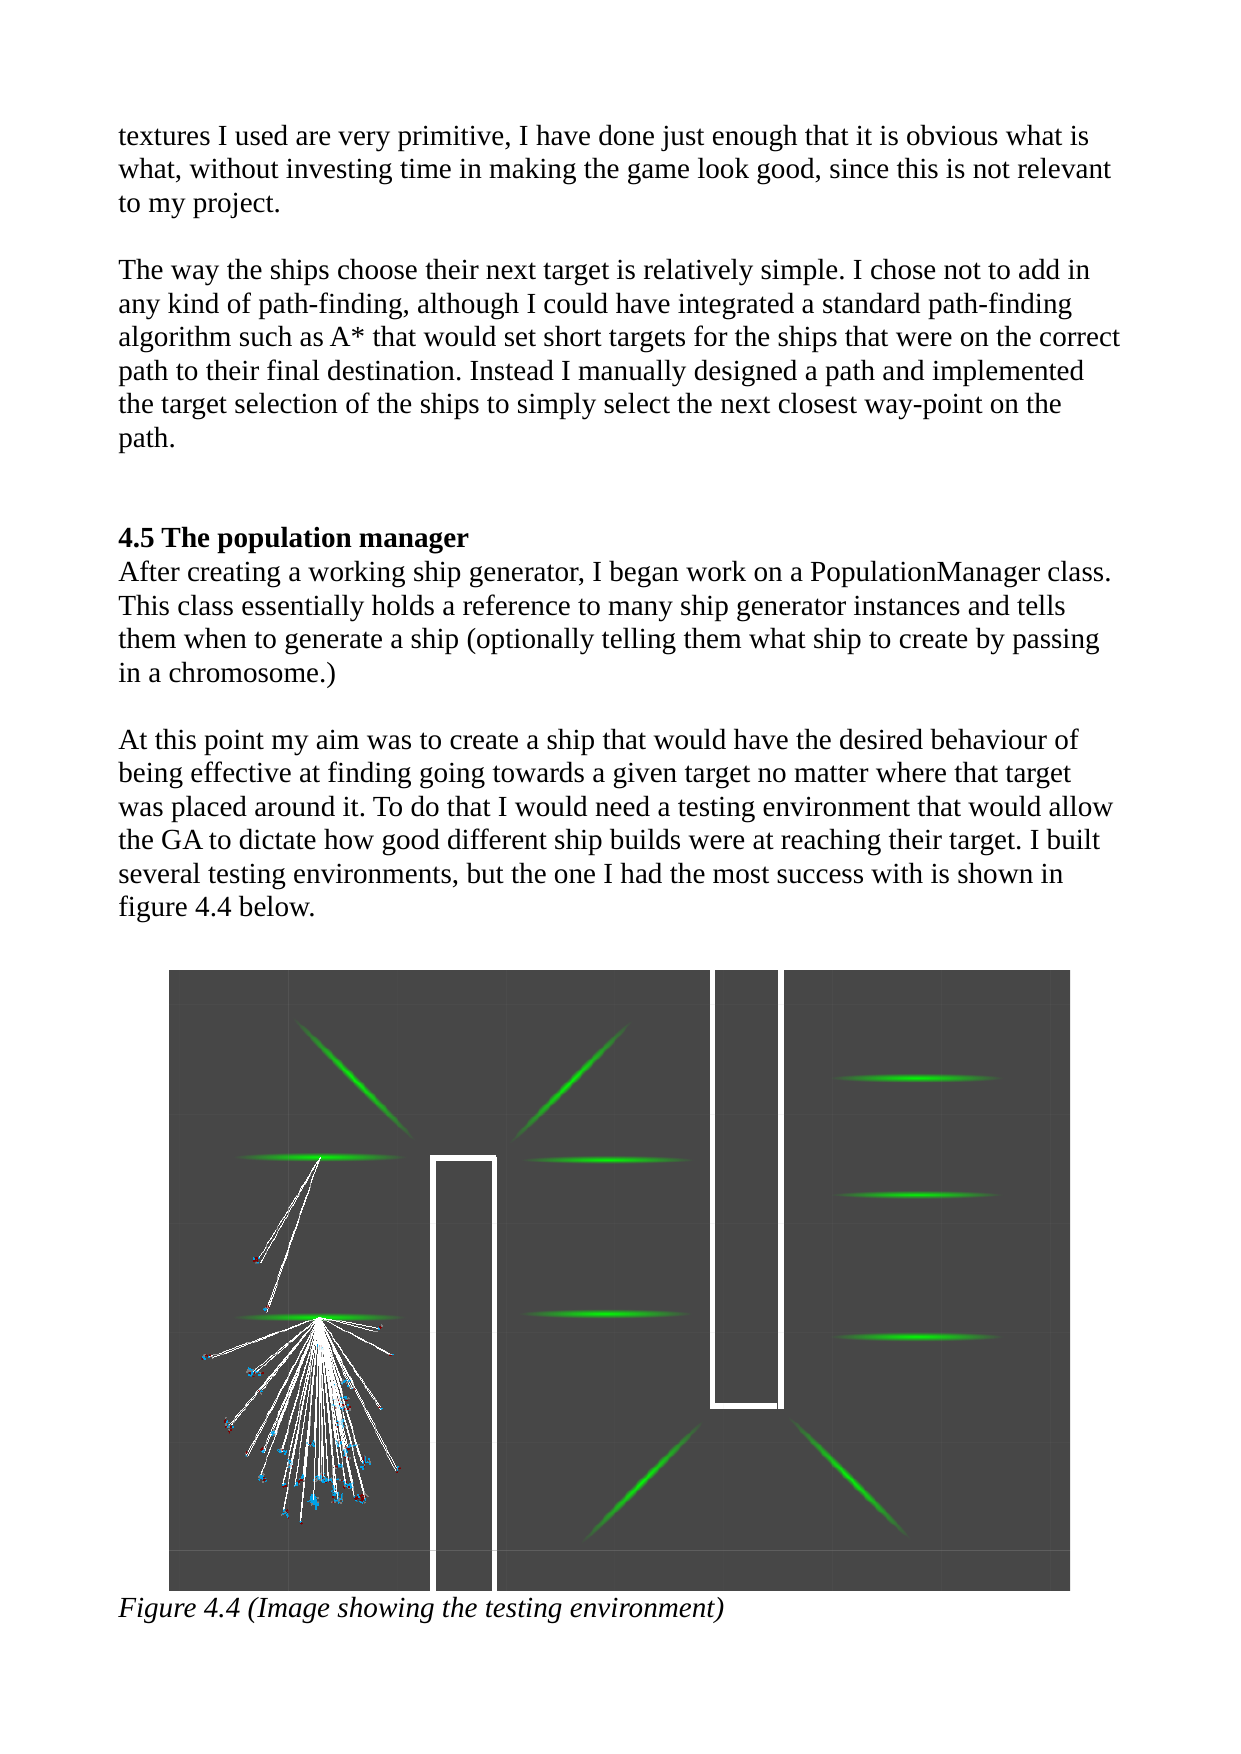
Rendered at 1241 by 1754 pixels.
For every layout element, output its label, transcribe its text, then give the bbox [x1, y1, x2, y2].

text textures I used are very primitive, I have done just enough that it is obvious what is what, without investing time in making the game look good, since this is not relevant to my project. [118, 118, 1122, 219]
text The way the ships choose their next target is relatively simple. I chose not to add in any kind of path-finding, although I could have integrated a standard path-finding algorithm such as A* that would set short targets for the ships that were on the correct path to their final destination. Instead I manually designed a path and implemented the target selection of the ships to simply select the next closest way-point on the path. [118, 252, 1122, 453]
text Figure 4.4 (Image showing the testing environment) [118, 957, 1122, 1623]
text 4.5 The population manager [118, 521, 1122, 554]
text At this point my aim was to create a ship that would have the desired behaviour of being effective at finding going towards a given target no matter where that target was placed around it. To do that I would need a testing environment that would allow the GA to dictate how good different ship builds were at reaching their target. I built several testing environments, but the one I had the most success with is shown in figure 4.4 below. [118, 722, 1122, 923]
text After creating a working ship generator, I began work on a PopulationManager class. This class essentially holds a reference to many ship generator instances and tells them when to generate a ship (optionally telling them what ship to create by passing in a chromosome.) [118, 554, 1122, 688]
